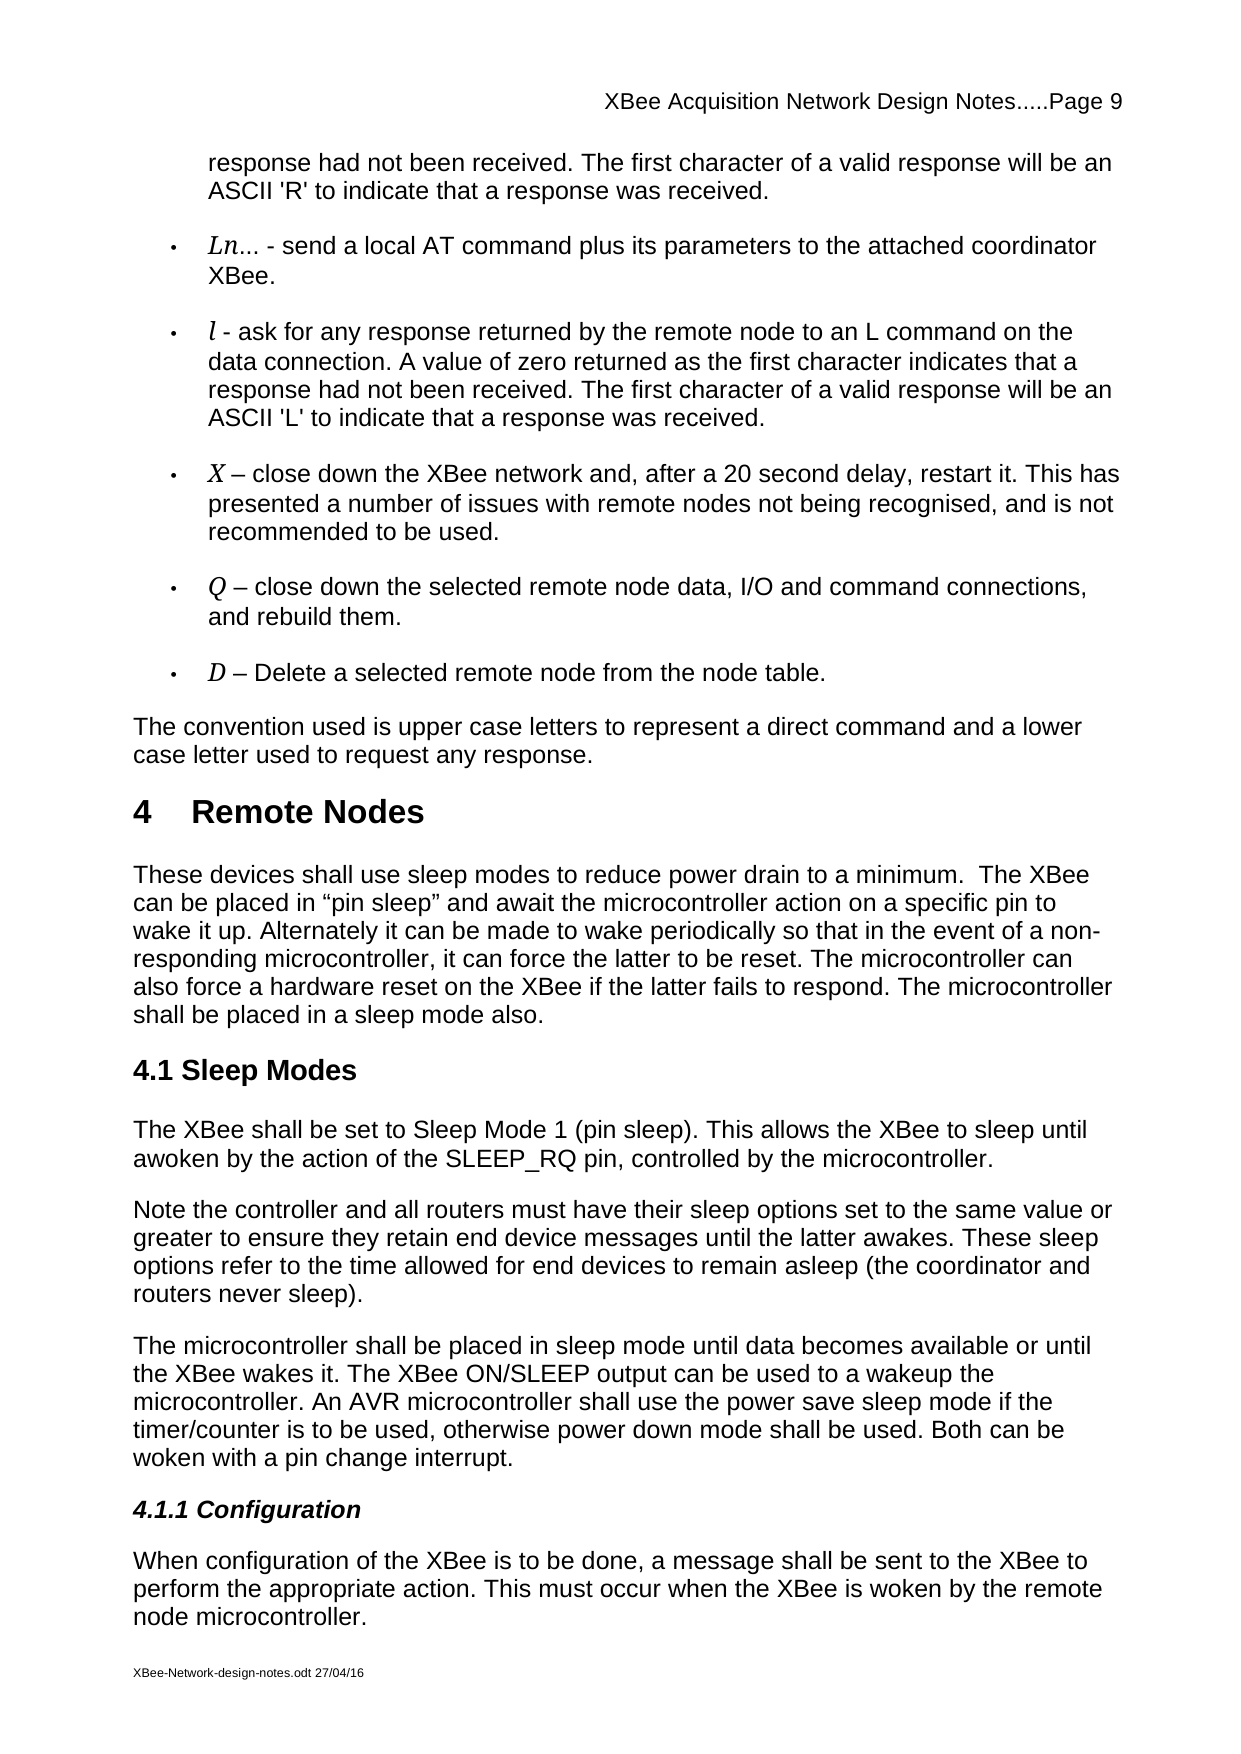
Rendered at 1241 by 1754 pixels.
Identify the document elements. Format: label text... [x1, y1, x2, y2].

subtitle Configuration [133, 1496, 1123, 1524]
list response had not been received. The first character of a valid response will be an ASCII 'R' to indicate that a response was received. [170, 149, 1123, 205]
text Note the controller and all routers must have their sleep options set to the same value or greater to ensure they retain end device messages until the latter awakes. These sleep options refer to the time allowed for end devices to remain asleep (the coordinator and routers never sleep). [133, 1196, 1123, 1308]
subtitle Sleep Modes [133, 1054, 1123, 1086]
list X – close down the XBee network and, after a 20 second delay, restart it. This has presented a number of issues with remote nodes not being recognised, and is not recommended to be used. [170, 456, 1123, 546]
list l - ask for any response returned by the remote node to an L command on the data connection. A value of zero returned as the first character indicates that a response had not been received. The first character of a valid response will be an ASCII 'L' to indicate that a response was received. [170, 314, 1123, 432]
subtitle Remote Nodes [133, 793, 1123, 831]
text The microcontroller shall be placed in sleep mode until data becomes available or until the XBee wakes it. The XBee ON/SLEEP output can be used to a wakeup the microcontroller. An AVR microcontroller shall use the power save sleep mode if the timer/counter is to be used, otherwise power down mode shall be used. Both can be woken with a pin change interrupt. [133, 1332, 1123, 1472]
text When configuration of the XBee is to be done, a message shall be sent to the XBee to perform the appropriate action. This must occur when the XBee is woken by the remote node microcontroller. [133, 1547, 1123, 1631]
text The convention used is upper case letters to represent a direct command and a lower case letter used to request any response. [133, 712, 1123, 768]
list D – Delete a selected remote node from the node table. [170, 655, 1123, 689]
list Ln... - send a local AT command plus its parameters to the attached coordinator XBee. [170, 228, 1123, 290]
text These devices shall use sleep modes to reduce power drain to a minimum. The XBee can be placed in “pin sleep” and await the microcontroller action on a specific pin to wake it up. Alternately it can be made to wake periodically so that in the event of a non-responding microcontroller, it can force the latter to be reset. The microcontroller can also force a hardware reset on the XBee if the latter fails to respond. The microcontroller shall be placed in a sleep mode also. [133, 861, 1123, 1029]
text The XBee shall be set to Sleep Mode 1 (pin sleep). This allows the XBee to sleep until awoken by the action of the SLEEP_RQ pin, controlled by the microcontroller. [133, 1116, 1123, 1172]
list Q – close down the selected remote node data, I/O and command connections, and rebuild them. [170, 569, 1123, 631]
